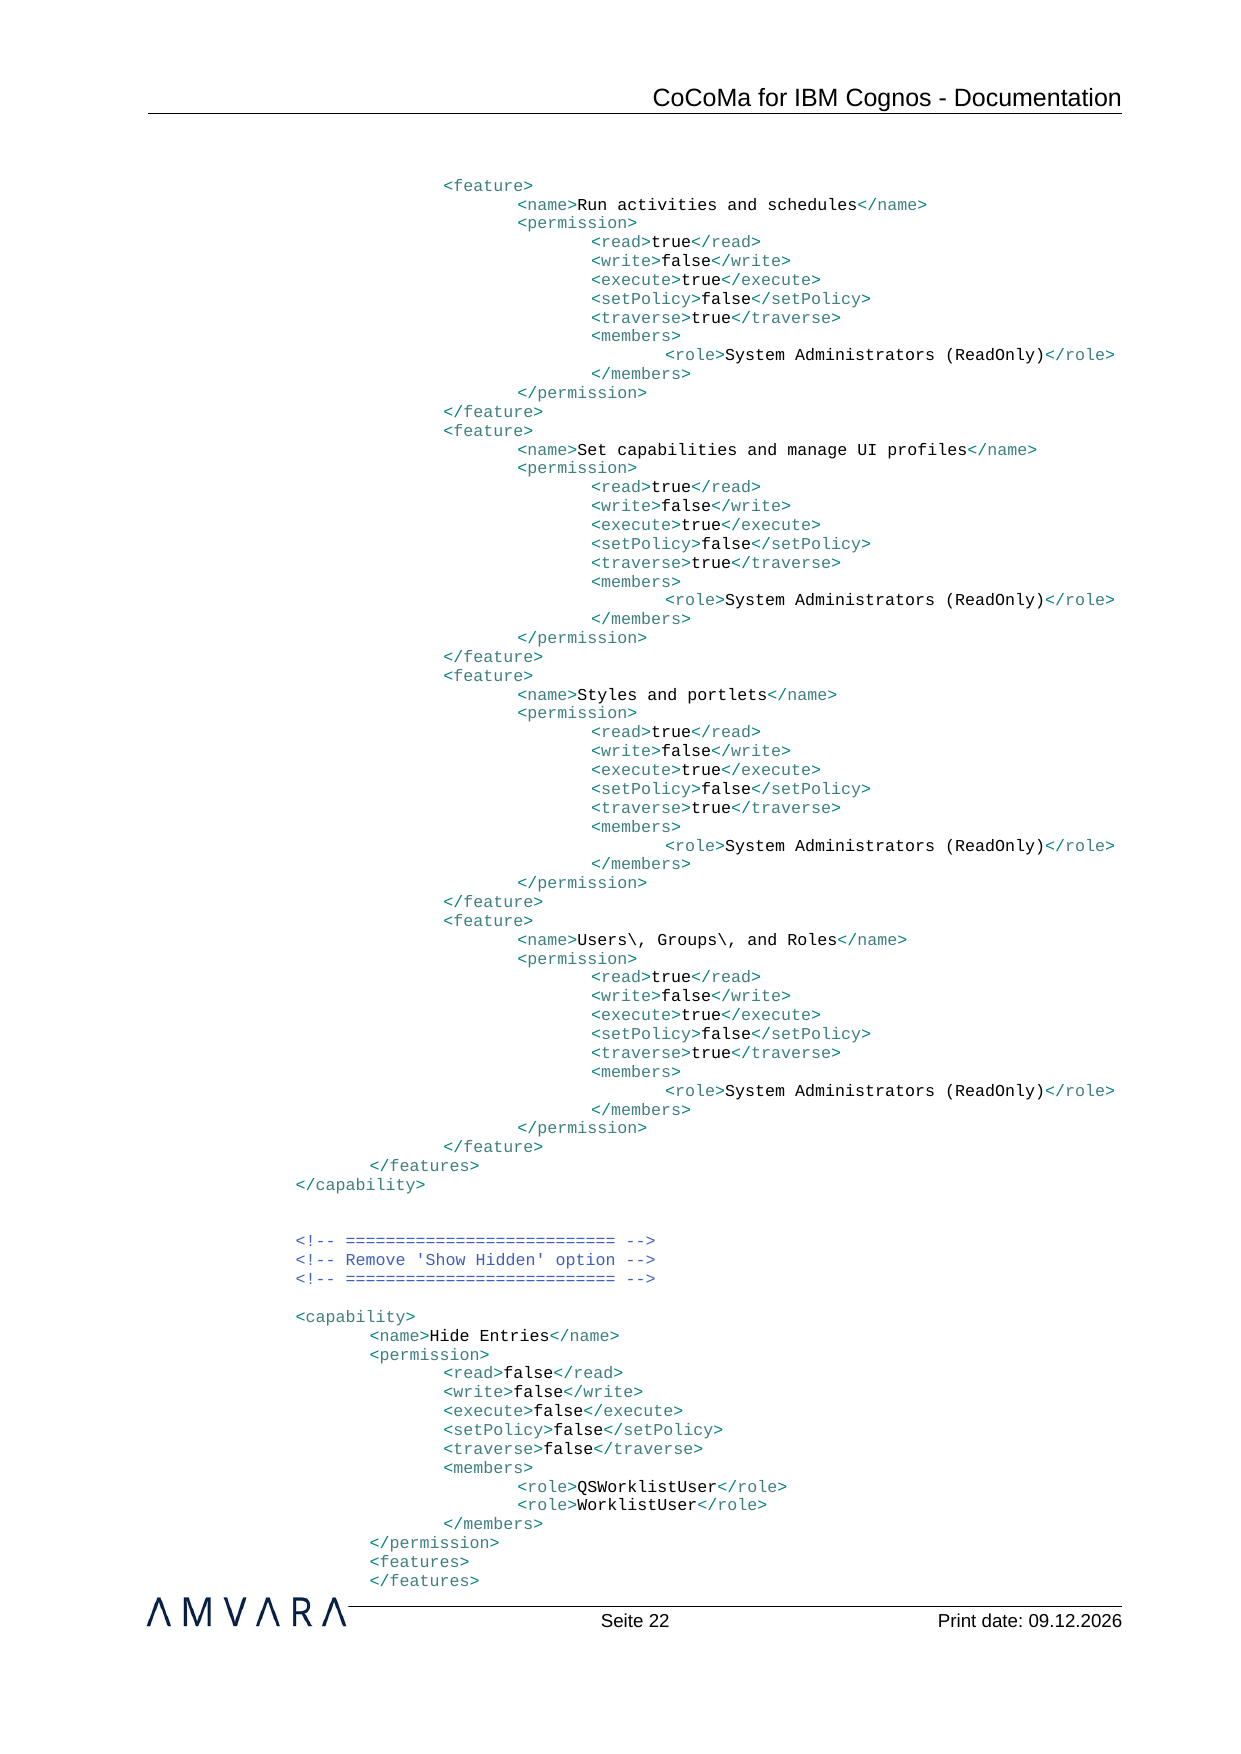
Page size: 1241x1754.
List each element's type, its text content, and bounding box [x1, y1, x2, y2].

text <role>WorklistUser</role> [148, 1497, 1122, 1516]
text <members> [148, 1063, 1122, 1082]
text <name>Set capabilities and manage UI profiles</name> [148, 441, 1122, 460]
text </members> [148, 1101, 1122, 1120]
text <execute>true</execute> [148, 517, 1122, 535]
text <read>false</read> [148, 1365, 1122, 1384]
text <feature> [148, 422, 1122, 441]
text <role>System Administrators (ReadOnly)</role> [148, 837, 1122, 856]
text <write>false</write> [148, 1384, 1122, 1403]
text </members> [148, 366, 1122, 384]
text <permission> [148, 950, 1122, 969]
text </permission> [148, 384, 1122, 403]
text <name>Hide Entries</name> [148, 1327, 1122, 1346]
text <setPolicy>false</setPolicy> [148, 1026, 1122, 1044]
text <members> [148, 573, 1122, 592]
text <members> [148, 818, 1122, 837]
text <permission> [148, 1346, 1122, 1365]
text </features> [148, 1572, 1122, 1591]
text <execute>true</execute> [148, 762, 1122, 781]
text <name>Styles and portlets</name> [148, 686, 1122, 705]
text </members> [148, 611, 1122, 630]
text <permission> [148, 705, 1122, 724]
text <role>System Administrators (ReadOnly)</role> [148, 1082, 1122, 1101]
text <members> [148, 1459, 1122, 1478]
text <!-- Remove 'Show Hidden' option --> [148, 1252, 1122, 1271]
text </members> [148, 1516, 1122, 1535]
text </permission> [148, 1120, 1122, 1139]
text </feature> [148, 894, 1122, 912]
text </capability> [148, 1176, 1122, 1195]
text <write>false</write> [148, 498, 1122, 517]
text <read>true</read> [148, 234, 1122, 253]
text <role>QSWorklistUser</role> [148, 1478, 1122, 1497]
text <role>System Administrators (ReadOnly)</role> [148, 347, 1122, 366]
text <execute>false</execute> [148, 1403, 1122, 1422]
text <read>true</read> [148, 724, 1122, 743]
text <feature> [148, 912, 1122, 931]
text <name>Run activities and schedules</name> [148, 196, 1122, 215]
text <!-- =========================== --> [148, 1271, 1122, 1289]
text </members> [148, 856, 1122, 875]
text <read>true</read> [148, 479, 1122, 498]
text </permission> [148, 630, 1122, 648]
text </feature> [148, 648, 1122, 667]
text <execute>true</execute> [148, 271, 1122, 290]
text <write>false</write> [148, 743, 1122, 762]
text <setPolicy>false</setPolicy> [148, 781, 1122, 799]
text </feature> [148, 1139, 1122, 1158]
text </feature> [148, 403, 1122, 422]
text <members> [148, 328, 1122, 347]
text <feature> [148, 667, 1122, 686]
text <permission> [148, 215, 1122, 234]
text <traverse>true</traverse> [148, 799, 1122, 818]
text <setPolicy>false</setPolicy> [148, 290, 1122, 309]
text <traverse>true</traverse> [148, 1044, 1122, 1063]
text <setPolicy>false</setPolicy> [148, 1422, 1122, 1440]
text <permission> [148, 460, 1122, 479]
text <traverse>true</traverse> [148, 309, 1122, 328]
text <read>true</read> [148, 969, 1122, 988]
text <execute>true</execute> [148, 1007, 1122, 1026]
text <feature> [148, 177, 1122, 196]
text <role>System Administrators (ReadOnly)</role> [148, 592, 1122, 611]
text <traverse>false</traverse> [148, 1440, 1122, 1459]
text <write>false</write> [148, 253, 1122, 271]
text <features> [148, 1553, 1122, 1572]
text <!-- =========================== --> [148, 1233, 1122, 1252]
text </features> [148, 1158, 1122, 1176]
text <traverse>true</traverse> [148, 554, 1122, 573]
text <write>false</write> [148, 988, 1122, 1007]
text <capability> [148, 1308, 1122, 1327]
text </permission> [148, 875, 1122, 894]
text <name>Users\, Groups\, and Roles</name> [148, 931, 1122, 950]
text <setPolicy>false</setPolicy> [148, 535, 1122, 554]
text </permission> [148, 1535, 1122, 1553]
